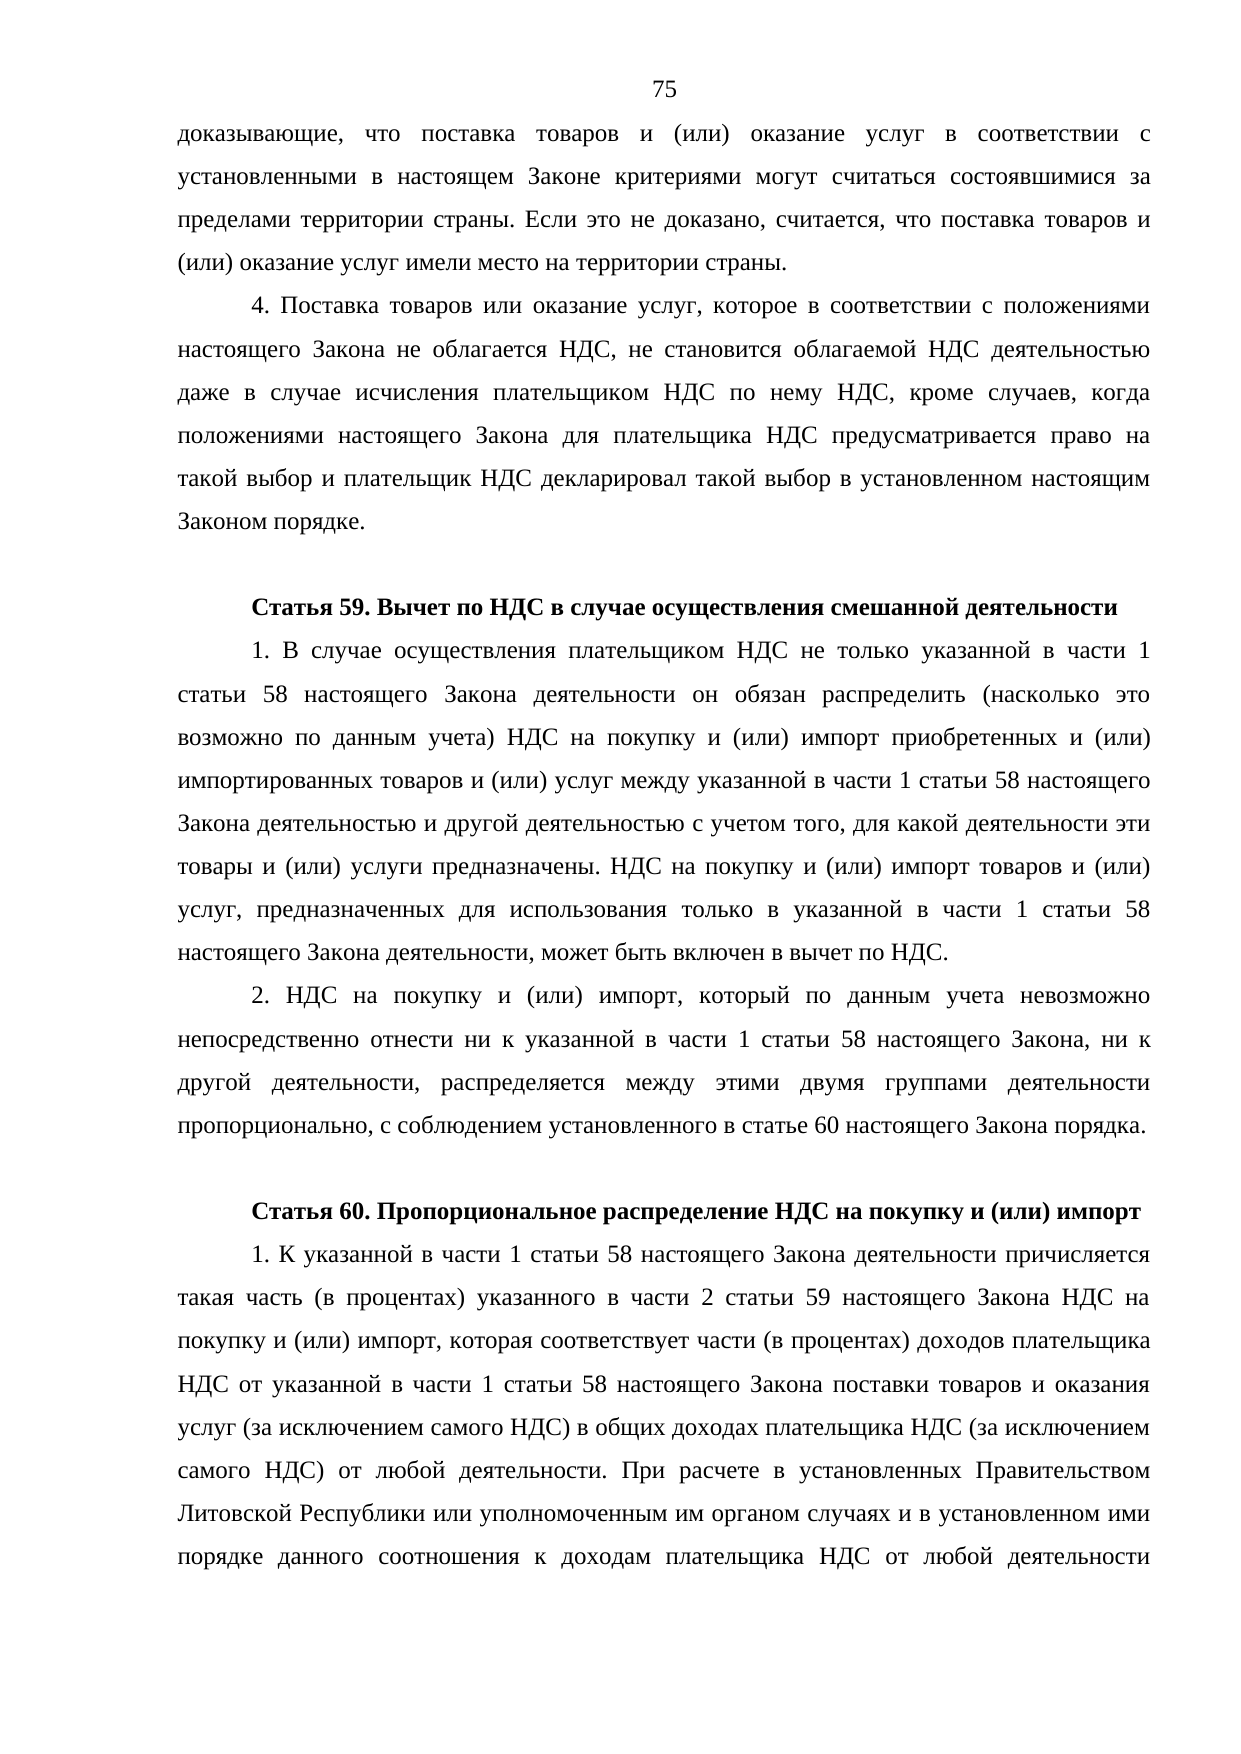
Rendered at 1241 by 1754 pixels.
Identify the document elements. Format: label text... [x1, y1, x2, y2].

text 1. В случае осуществления плательщиком НДС не только указанной в части 1 статьи 58 настоящего Закона деятельности он обязан распределить (насколько это возможно по данным учета) НДС на покупку и (или) импорт приобретенных и (или) импортированных товаров и (или) услуг между указанной в части 1 статьи 58 настоящего Закона деятельностью и другой деятельностью с учетом того, для какой деятельности эти товары и (или) услуги предназначены. НДС на покупку и (или) импорт товаров и (или) услуг, предназначенных для использования только в указанной в части 1 статьи 58 настоящего Закона деятельности, может быть включен в вычет по НДС. [177, 636, 1152, 966]
text 4. Поставка товаров или оказание услуг, которое в соответствии с положениями настоящего Закона не облагается НДС, не становится облагаемой НДС деятельностью даже в случае исчисления плательщиком НДС по нему НДС, кроме случаев, когда положениями настоящего Закона для плательщика НДС предусматривается право на такой выбор и плательщик НДС декларировал такой выбор в установленном настоящим Законом порядке. [177, 291, 1152, 535]
text 2. НДС на покупку и (или) импорт, который по данным учета невозможно непосредственно отнести ни к указанной в части 1 статьи 58 настоящего Закона, ни к другой деятельности, распределяется между этими двумя группами деятельности пропорционально, с соблюдением установленного в статье 60 настоящего Закона порядка. [177, 981, 1152, 1139]
text доказывающие, что поставка товаров и (или) оказание услуг в соответствии с установленными в настоящем Законе критериями могут считаться состоявшимися за пределами территории страны. Если это не доказано, считается, что поставка товаров и (или) оказание услуг имели место на территории страны. [177, 118, 1152, 276]
text Статья 59. Вычет по НДС в случае осуществления смешанной деятельности [177, 592, 1152, 621]
text 1. К указанной в части 1 статьи 58 настоящего Закона деятельности причисляется такая часть (в процентах) указанного в части 2 статьи 59 настоящего Закона НДС на покупку и (или) импорт, которая соответствует части (в процентах) доходов плательщика НДС от указанной в части 1 статьи 58 настоящего Закона поставки товаров и оказания услуг (за исключением самого НДС) в общих доходах плательщика НДС (за исключением самого НДС) от любой деятельности. При расчете в установленных Правительством Литовской Республики или уполномоченным им органом случаях и в установленном ими порядке данного соотношения к доходам плательщика НДС от любой деятельности [177, 1239, 1152, 1570]
text Статья 60. Пропорциональное распределение НДС на покупку и (или) импорт [177, 1196, 1152, 1225]
